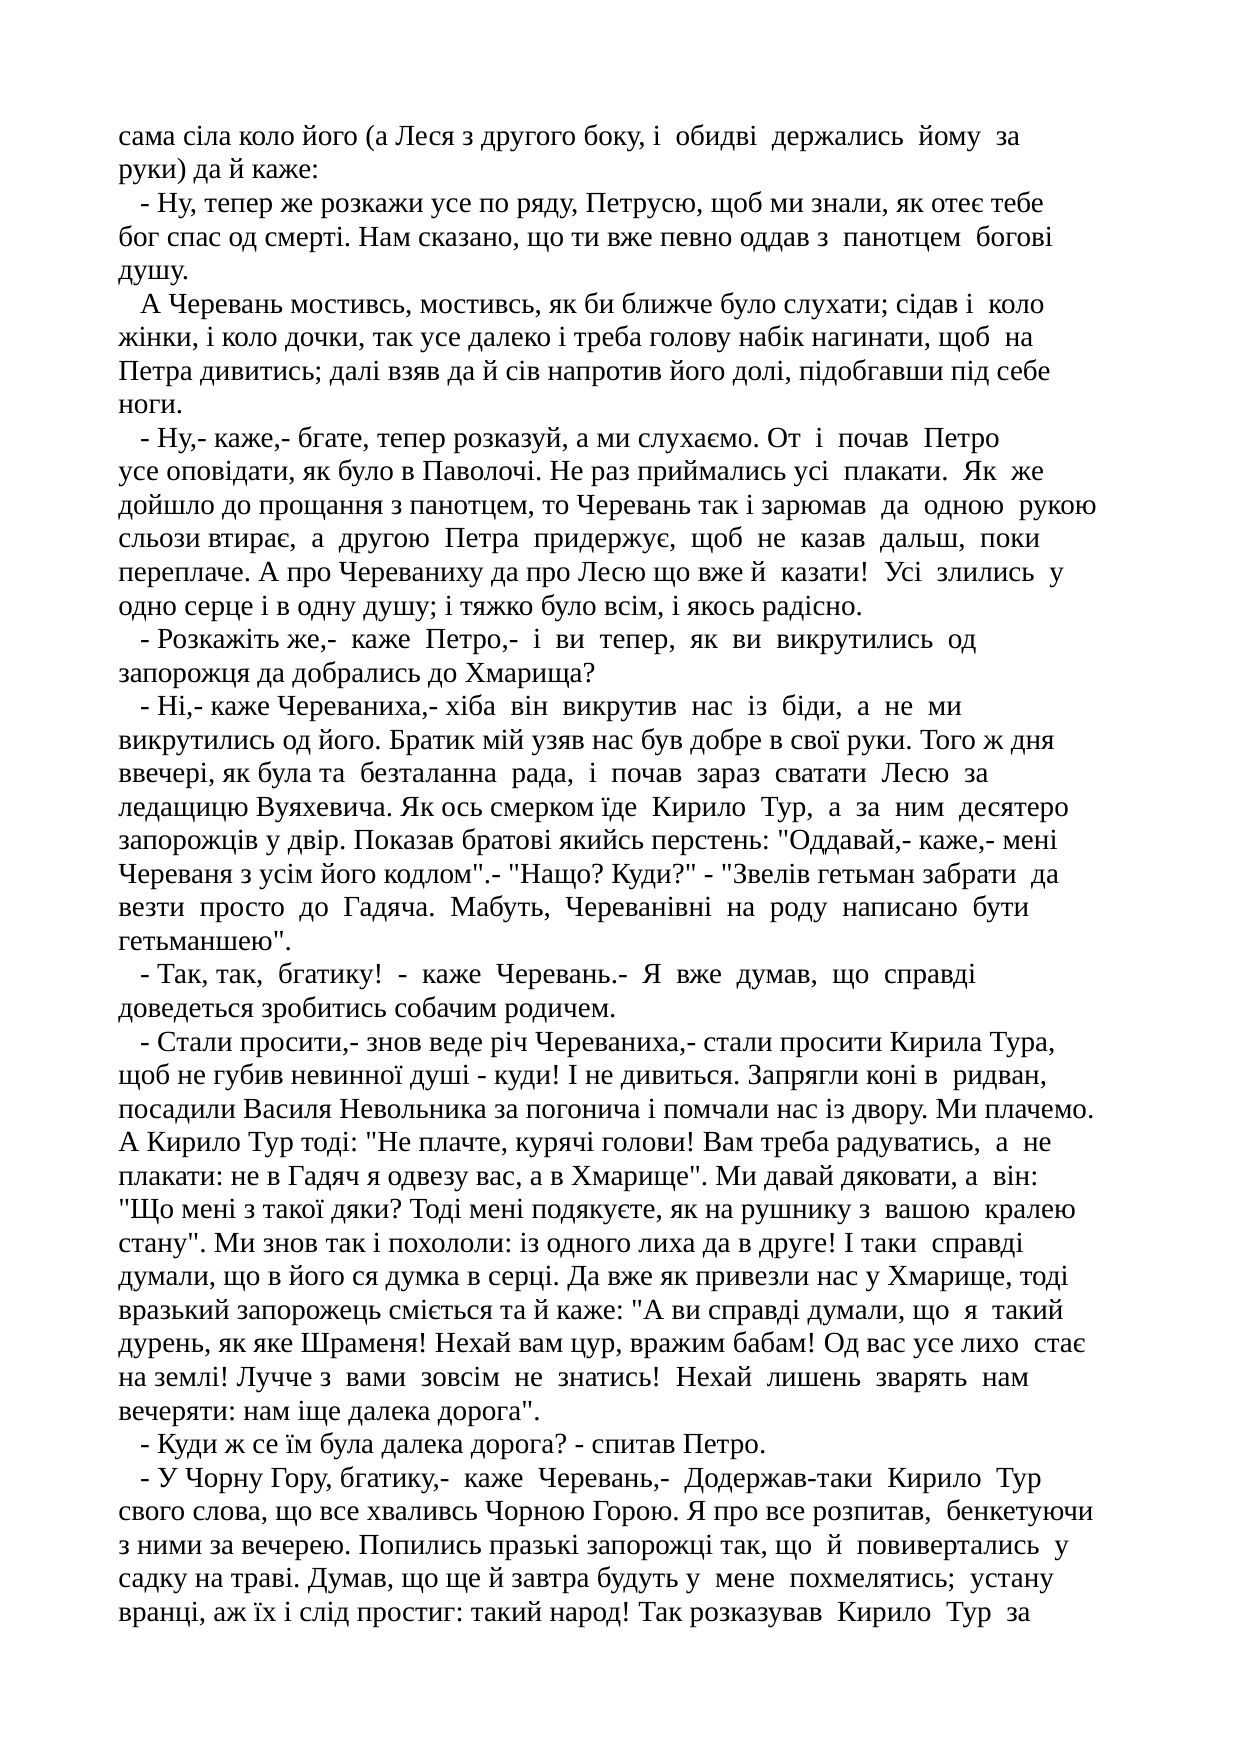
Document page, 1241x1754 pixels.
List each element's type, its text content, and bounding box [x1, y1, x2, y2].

text сама сiла коло його (а Леся з другого боку, i обидвi держались йому за [118, 118, 1122, 152]
text дойшло до прощання з панотцем, то Черевань так i зарюмав да одною рукою [118, 487, 1122, 521]
text вечеряти: нам iще далека дорога". [118, 1393, 1122, 1426]
text з ними за вечерею. Попились празькi запорожцi так, що й повивертались у [118, 1527, 1122, 1560]
text бог спас од смертi. Нам сказано, що ти вже певно оддав з панотцем боговi [118, 219, 1122, 252]
text "Що менi з такої дяки? Тодi менi подякуєте, як на рушнику з вашою кралею [118, 1191, 1122, 1225]
text усе оповiдати, як було в Паволочi. Не раз приймались усi плакати. Як же [118, 453, 1122, 487]
text ноги. [118, 386, 1122, 420]
text садку на травi. Думав, що ще й завтра будуть у мене похмелятись; устану [118, 1560, 1122, 1594]
text свого слова, що все хваливсь Чорною Горою. Я про все розпитав, бенкетуючи [118, 1493, 1122, 1527]
text запорожцiв у двiр. Показав братовi якийсь перстень: "Оддавай,- каже,- менi [118, 822, 1122, 856]
text - Ну, тепер же розкажи усе по ряду, Петрусю, щоб ми знали, як отеє тебе [118, 185, 1122, 219]
text ввечерi, як була та безталанна рада, i почав зараз сватати Лесю за [118, 755, 1122, 789]
text посадили Василя Невольника за погонича i помчали нас iз двору. Ми плачемо. [118, 1091, 1122, 1124]
text стану". Ми знов так i похололи: iз одного лиха да в друге! I таки справдi [118, 1225, 1122, 1258]
text одно серце i в одну душу; i тяжко було всiм, i якось радiсно. [118, 588, 1122, 621]
text доведеться зробитись собачим родичем. [118, 990, 1122, 1024]
text Петра дивитись; далi взяв да й сiв напротив його долi, пiдобгавши пiд себе [118, 353, 1122, 386]
text жiнки, i коло дочки, так усе далеко i треба голову набiк нагинати, щоб на [118, 319, 1122, 353]
text ледащицю Вуяхевича. Як ось смерком їде Кирило Тур, а за ним десятеро [118, 789, 1122, 822]
text - Розкажiть же,- каже Петро,- i ви тепер, як ви викрутились од [118, 621, 1122, 655]
text Череваня з усiм його кодлом".- "Нащо? Куди?" - "Звелiв гетьман забрати да [118, 856, 1122, 889]
text думали, що в його ся думка в серцi. Да вже як привезли нас у Хмарище, тодi [118, 1258, 1122, 1292]
text вранцi, аж їх i слiд простиг: такий народ! Так розказував Кирило Тур за [118, 1594, 1122, 1627]
text - Так, так, бгатику! - каже Черевань.- Я вже думав, що справдi [118, 957, 1122, 990]
text вразький запорожець смiється та й каже: "А ви справдi думали, що я такий [118, 1292, 1122, 1326]
text везти просто до Гадяча. Мабуть, Череванiвнi на роду написано бути [118, 889, 1122, 923]
text на землi! Лучче з вами зовсiм не знатись! Нехай лишень зварять нам [118, 1359, 1122, 1393]
text - Куди ж се їм була далека дорога? - спитав Петро. [118, 1426, 1122, 1460]
text плакати: не в Гадяч я одвезу вас, а в Хмарище". Ми давай дяковати, а вiн: [118, 1158, 1122, 1191]
text викрутились од його. Братик мiй узяв нас був добре в свої руки. Того ж дня [118, 722, 1122, 755]
text переплаче. А про Череваниху да про Лесю що вже й казати! Усi злились у [118, 554, 1122, 588]
text - У Чорну Гору, бгатику,- каже Черевань,- Додержав-таки Кирило Тур [118, 1460, 1122, 1493]
text - Нi,- каже Череваниха,- хiба вiн викрутив нас iз бiди, а не ми [118, 688, 1122, 722]
text душу. [118, 252, 1122, 286]
text сльози втирає, а другою Петра придержує, щоб не казав дальш, поки [118, 521, 1122, 554]
text щоб не губив невинної душi - куди! I не дивиться. Запрягли конi в ридван, [118, 1057, 1122, 1091]
text - Ну,- каже,- бгате, тепер розказуй, а ми слухаємо. От i почав Петро [118, 420, 1122, 453]
text дурень, як яке Шраменя! Нехай вам цур, вражим бабам! Од вас усе лихо стає [118, 1326, 1122, 1359]
text гетьманшею". [118, 923, 1122, 957]
text - Стали просити,- знов веде рiч Череваниха,- стали просити Кирила Тура, [118, 1024, 1122, 1057]
text запорожця да добрались до Хмарища? [118, 655, 1122, 688]
text А Кирило Тур тодi: "Не плачте, курячi голови! Вам треба радуватись, а не [118, 1124, 1122, 1158]
text руки) да й каже: [118, 152, 1122, 185]
text А Черевань мостивсь, мостивсь, як би ближче було слухати; сiдав i коло [118, 286, 1122, 319]
